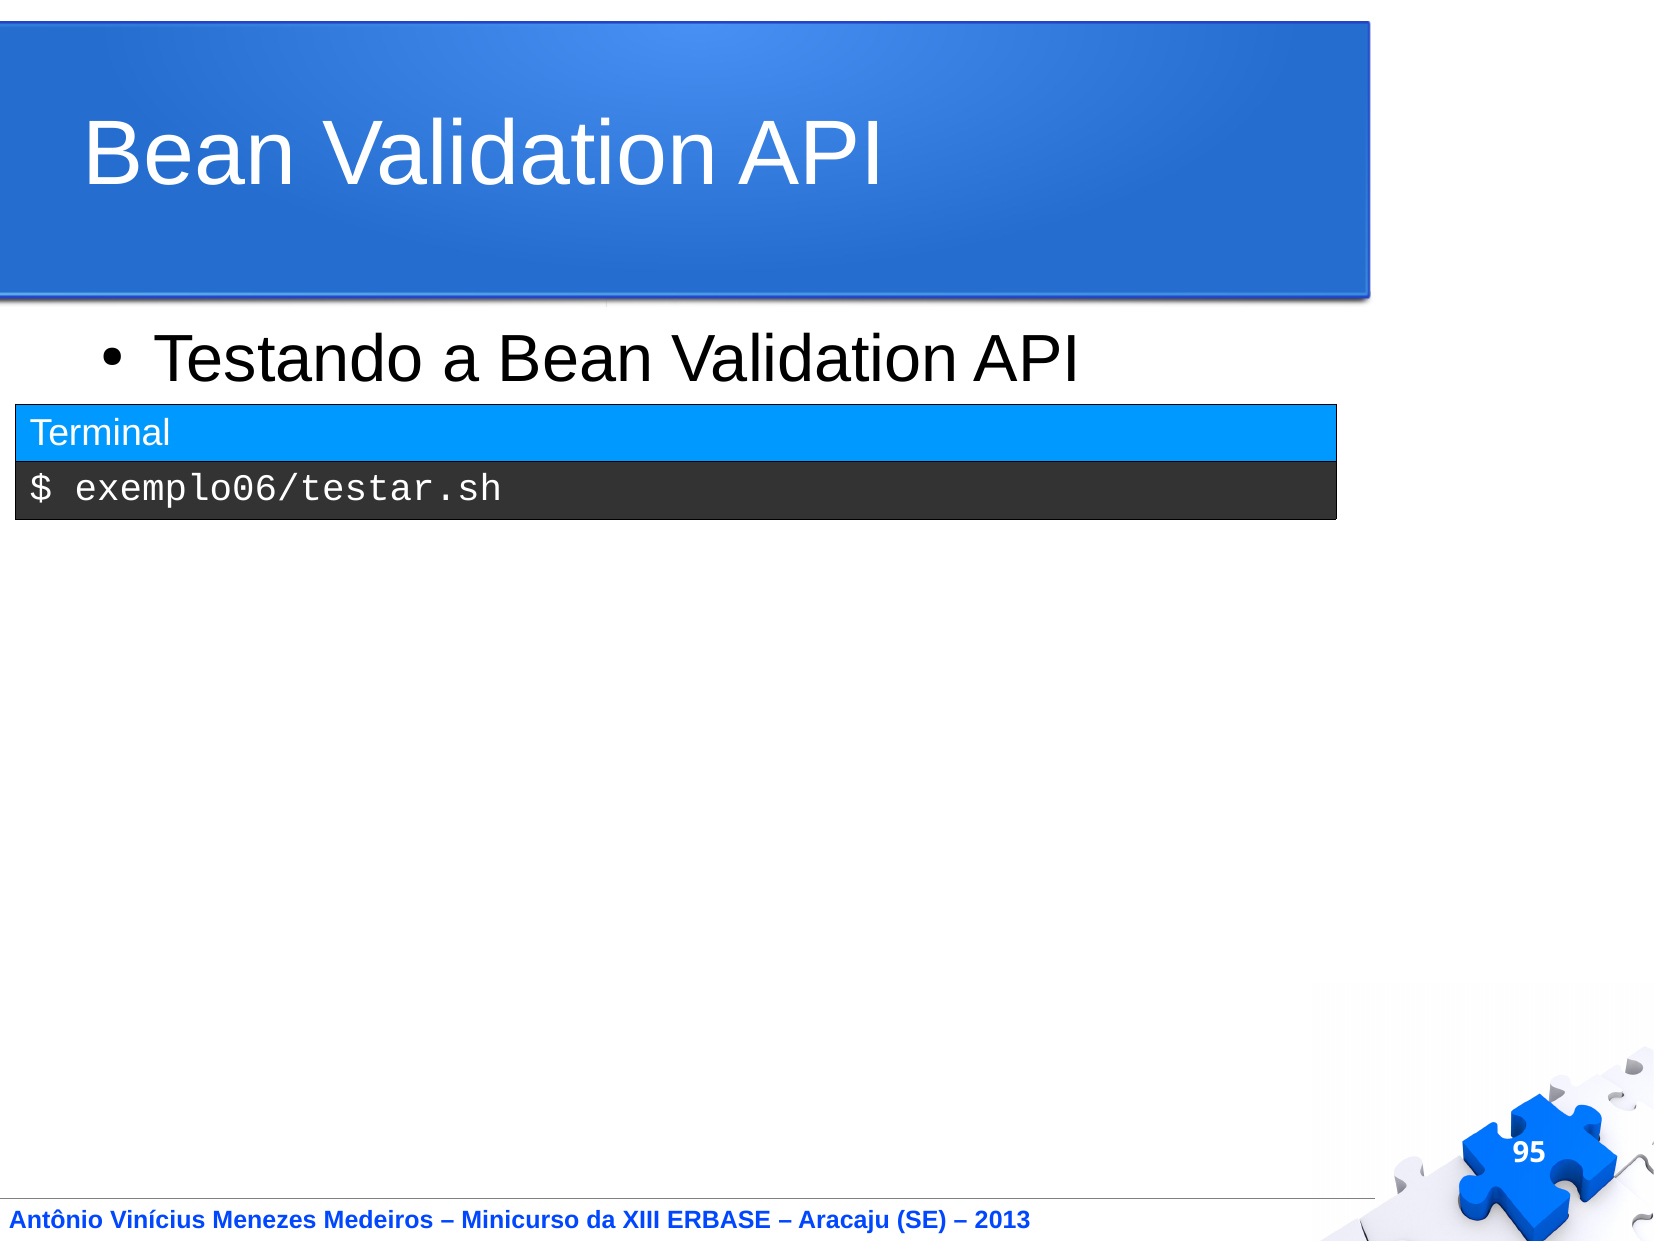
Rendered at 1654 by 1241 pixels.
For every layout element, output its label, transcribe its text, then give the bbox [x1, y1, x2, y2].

title Bean Validation API [82, 49, 1323, 257]
list Testando a Bean Validation API [82, 320, 1356, 1170]
picture [0, 21, 1375, 307]
table_header Terminal [16, 405, 1336, 461]
picture [1311, 983, 1654, 1241]
table_cell $ exemplo06/testar.sh [16, 462, 1336, 519]
